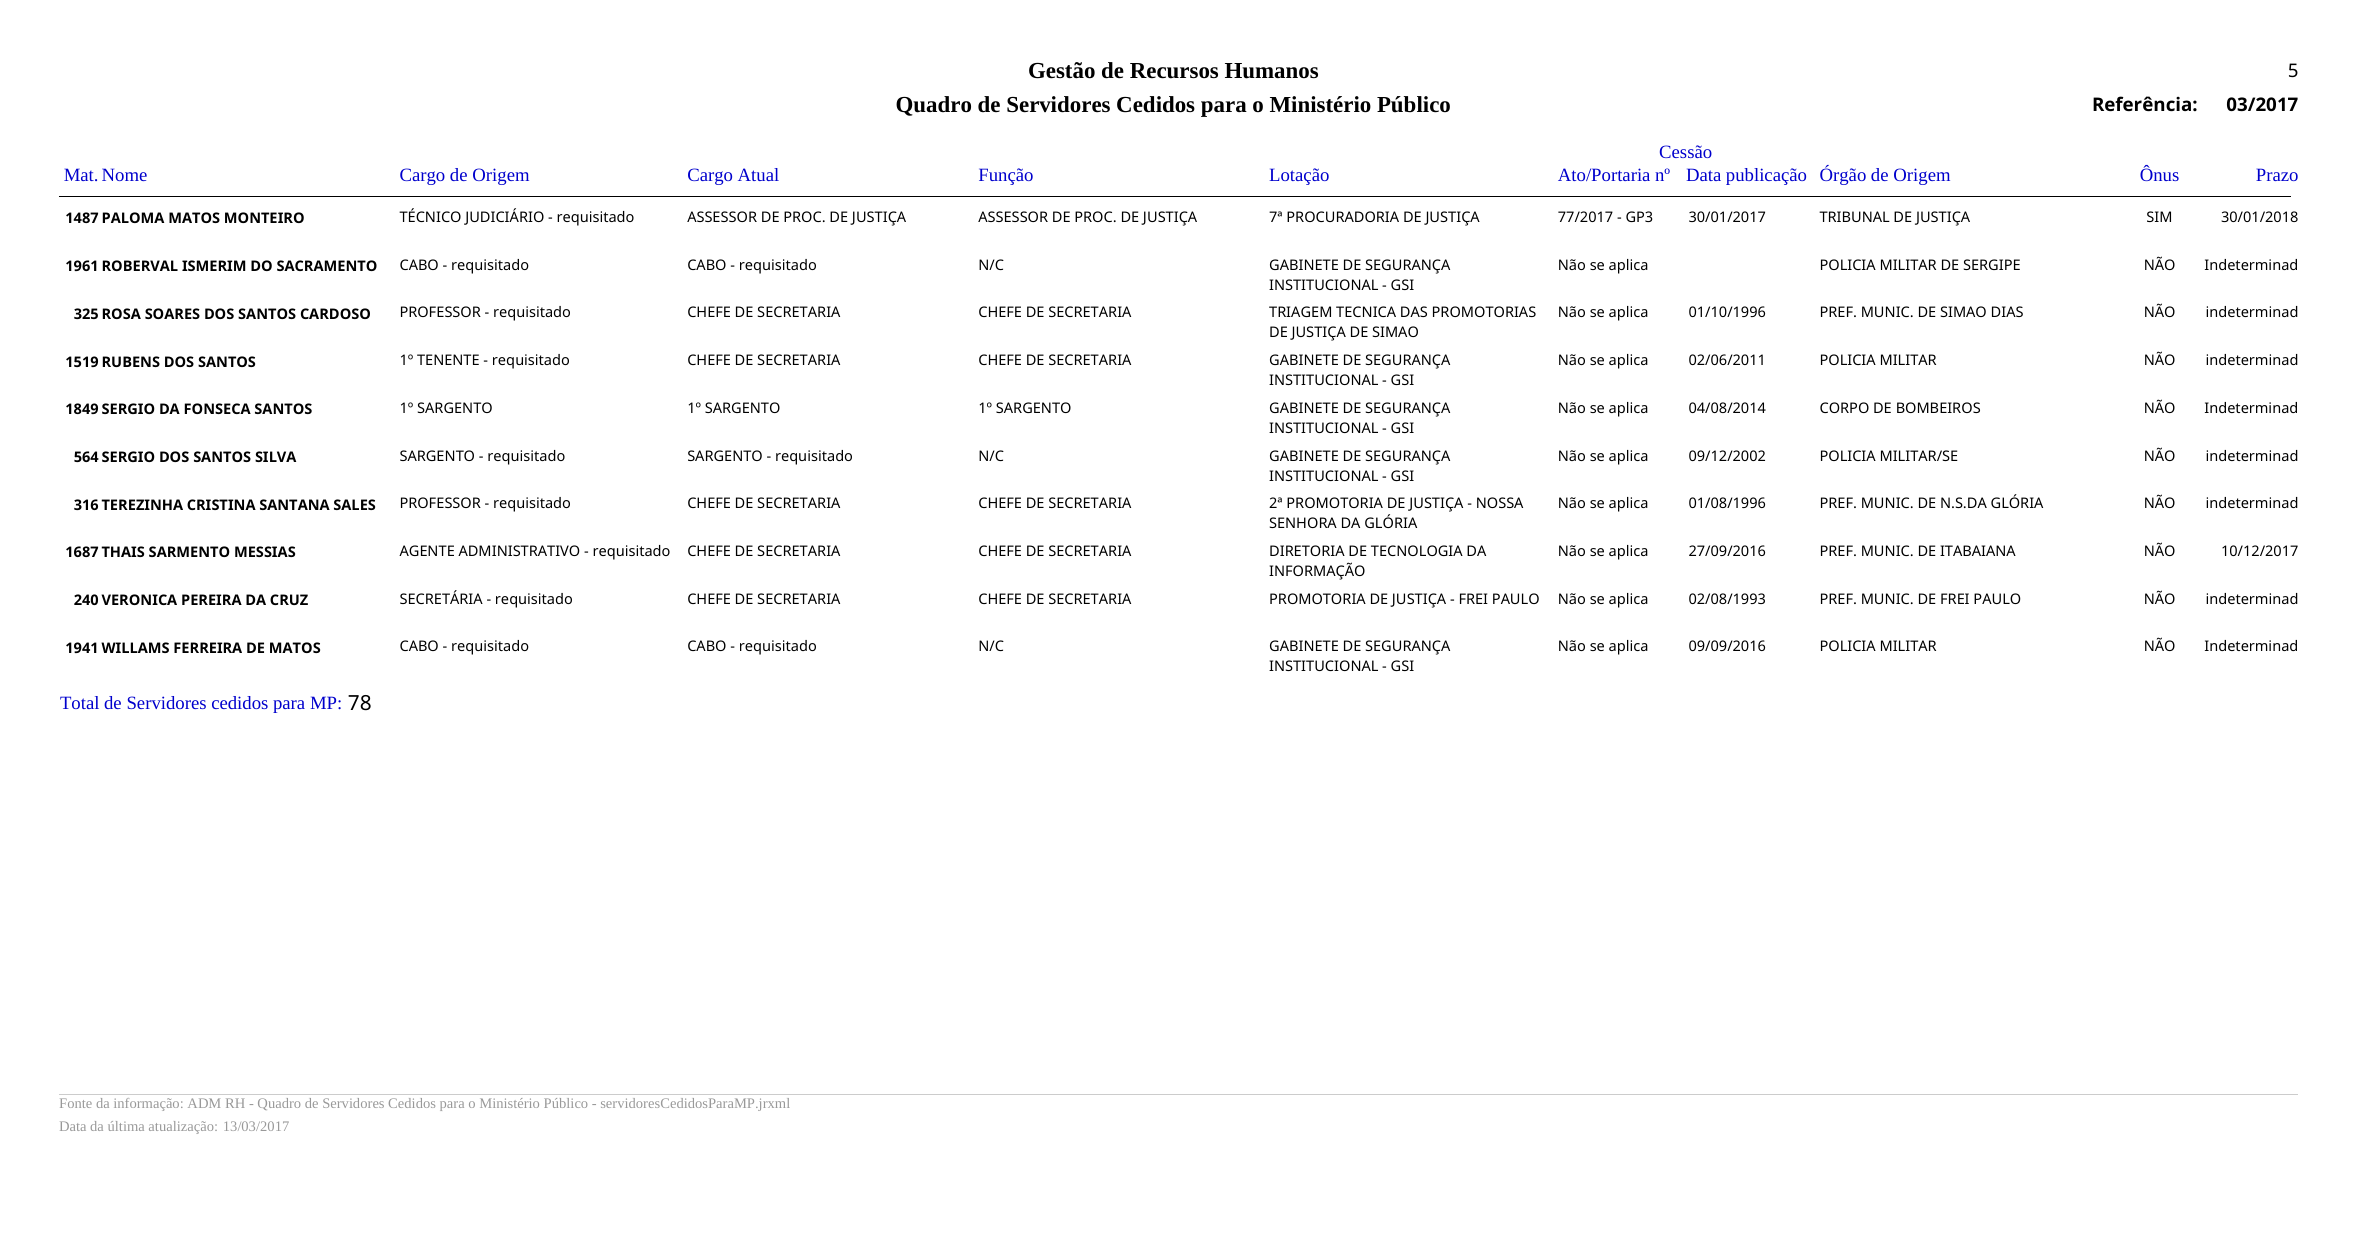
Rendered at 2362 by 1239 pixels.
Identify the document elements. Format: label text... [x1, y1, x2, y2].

table_header ASSESSOR DE PROC. DE JUSTIÇA [978, 207, 1261, 253]
table_cell [2298, 378, 2361, 395]
table_cell [2200, 474, 2298, 492]
table_cell [342, 692, 348, 718]
table_cell [1261, 474, 1269, 490]
table_header 1º TENENTE - requisitado [399, 350, 681, 396]
table_cell RUBENS DOS SANTOS [101, 351, 393, 396]
table_cell [1558, 207, 1683, 253]
table_header PREF. MUNIC. DE ITABAIANA [1819, 541, 2119, 587]
table_header Não se aplica [1558, 255, 1683, 282]
table_cell [393, 638, 399, 660]
table_cell [2200, 522, 2298, 539]
table_cell Nome [101, 164, 393, 193]
table_header NÃO [2119, 398, 2200, 422]
table_cell [687, 302, 970, 348]
table_header CHEFE DE SECRETARIA [687, 493, 970, 539]
table_header DIRETORIA DE TECNOLOGIA DA INFORMAÇÃO [1269, 541, 1552, 587]
table_cell [970, 331, 978, 347]
table_cell [393, 208, 399, 231]
table_cell [1261, 351, 1269, 374]
table_cell [970, 399, 978, 422]
table_cell [2200, 665, 2298, 682]
table_cell [1552, 164, 1558, 193]
table_cell [12, 302, 98, 348]
table_header Indeterminad [2200, 255, 2298, 283]
table_cell [1261, 590, 1269, 612]
table_cell [1813, 474, 1819, 490]
table_cell Cargo de Origem [399, 164, 681, 193]
table_cell [1261, 542, 1269, 565]
table_cell [1261, 283, 1269, 299]
table_cell [1558, 568, 1683, 587]
table_cell [0, 692, 15, 718]
table_cell [1684, 235, 1688, 252]
table_cell [393, 617, 399, 633]
table_header CABO - requisitado [687, 636, 970, 683]
table_cell [1558, 663, 1683, 682]
table_cell [681, 590, 687, 612]
table_header 30/01/2017 [1688, 207, 1813, 231]
table_cell [12, 618, 98, 635]
table_cell [1688, 398, 1813, 444]
table_header NÃO [2119, 350, 2200, 374]
table_cell [1684, 399, 1688, 422]
table_cell [681, 638, 687, 660]
table_cell [1684, 378, 1688, 395]
table_cell [1684, 521, 1688, 538]
table_cell [1552, 665, 1558, 681]
table_cell [2200, 255, 2298, 301]
table_cell [393, 164, 399, 193]
table_cell [393, 426, 399, 442]
table_cell [0, 569, 12, 586]
table_header Não se aplica [1558, 589, 1683, 616]
table_cell [0, 617, 12, 633]
table_cell [1261, 426, 1269, 442]
table_cell [1819, 255, 2119, 301]
table_cell [0, 474, 12, 490]
table_cell [1813, 590, 1819, 612]
table_cell [0, 283, 12, 299]
table_cell [393, 351, 399, 374]
table_cell [1688, 660, 1813, 682]
table_cell [2298, 638, 2361, 660]
table_cell [970, 495, 978, 517]
table_cell [681, 235, 687, 252]
table_cell [393, 331, 399, 347]
table_header indeterminad [2200, 589, 2298, 617]
table_cell [1684, 447, 1688, 469]
table_cell [2119, 660, 2200, 682]
table_header Não se aplica [1558, 636, 1683, 663]
table_cell [1684, 351, 1688, 374]
table_cell [681, 256, 687, 278]
table_cell [377, 1118, 2361, 1141]
table_cell [2298, 351, 2361, 374]
table_cell [1558, 472, 1683, 492]
table_cell [12, 350, 98, 396]
table_cell [0, 399, 12, 422]
table_cell Data publicação [1686, 164, 1811, 193]
table_cell [1684, 665, 1688, 681]
table_cell [0, 638, 12, 660]
table_cell THAIS SARMENTO MESSIAS [101, 542, 393, 587]
table_header NÃO [2119, 445, 2200, 469]
table_cell [393, 235, 399, 252]
table_cell [2119, 517, 2200, 539]
table_cell [681, 569, 687, 586]
table_header CABO - requisitado [687, 255, 970, 301]
table_cell [2298, 521, 2361, 538]
table_cell [1819, 398, 2119, 444]
table_header 09/12/2002 [1688, 445, 1813, 469]
table_header 1º SARGENTO [978, 398, 1261, 444]
table_cell [1816, 141, 2361, 163]
table_cell [1813, 378, 1819, 395]
table_cell [1558, 520, 1683, 539]
table_cell [399, 398, 681, 444]
table_cell [2298, 304, 2361, 326]
table_header indeterminad [2200, 445, 2298, 474]
table_cell [1269, 398, 1552, 444]
table_cell [1261, 304, 1269, 326]
table_cell [1813, 617, 1819, 633]
table_header CHEFE DE SECRETARIA [687, 302, 970, 349]
table_header 7ª PROCURADORIA DE JUSTIÇA [1269, 207, 1552, 253]
table_cell [12, 398, 98, 444]
table_header PREF. MUNIC. DE FREI PAULO [1819, 589, 2119, 635]
table_cell [1813, 399, 1819, 422]
table_cell 564 [12, 447, 98, 475]
table_cell [0, 447, 12, 469]
table_cell [0, 304, 12, 326]
table_header N/C [978, 255, 1261, 301]
table_cell [970, 617, 978, 633]
table_cell 03/2017 [2200, 91, 2298, 124]
table_cell [2119, 350, 2200, 396]
table_cell Ato/Portaria nº [1558, 164, 1686, 193]
table_header 02/08/1993 [1688, 589, 1813, 612]
table_cell [978, 207, 1261, 253]
table_cell [1552, 638, 1558, 660]
table_header PREF. MUNIC. DE N.S.DA GLÓRIA [1819, 493, 2119, 539]
table_header 30/01/2018 [2200, 207, 2298, 235]
table_cell [1269, 207, 1552, 253]
table_cell [2298, 495, 2361, 517]
table_cell [1813, 331, 1819, 347]
table_cell [393, 256, 399, 278]
table_header SECRETÁRIA - requisitado [399, 589, 681, 635]
table_cell [970, 283, 978, 299]
table_cell [2298, 164, 2361, 193]
table_cell [1688, 207, 1813, 253]
table_header SIM [2119, 207, 2200, 231]
table_cell [1813, 542, 1819, 565]
table_header Não se aplica [1558, 302, 1683, 329]
table_cell [1558, 350, 1683, 396]
table_cell [0, 198, 2361, 207]
table_cell [1261, 617, 1269, 633]
table_header indeterminad [2200, 302, 2298, 331]
table_header CORPO DE BOMBEIROS [1819, 398, 2119, 444]
table_cell SERGIO DOS SANTOS SILVA [101, 447, 393, 492]
table_cell [12, 571, 98, 587]
table_header Indeterminad [2200, 398, 2298, 426]
table_cell [393, 542, 399, 565]
table_cell [0, 351, 12, 374]
table_cell [2298, 399, 2361, 422]
table_header AGENTE ADMINISTRATIVO - requisitado [399, 541, 681, 587]
table_cell [393, 283, 399, 299]
table_cell [970, 638, 978, 660]
table_cell [1552, 569, 1558, 586]
table_cell [1269, 302, 1552, 348]
table_cell [1684, 304, 1688, 326]
table_cell [1552, 304, 1558, 326]
table_cell [2298, 256, 2361, 278]
table_cell [970, 542, 978, 565]
table_cell [681, 164, 687, 193]
table_cell [970, 569, 978, 586]
table_cell [2298, 208, 2361, 231]
table_cell [1552, 399, 1558, 422]
table_cell [1552, 378, 1558, 395]
table_header ASSESSOR DE PROC. DE JUSTIÇA [687, 207, 970, 253]
table_cell [2298, 91, 2361, 124]
table_header PROFESSOR - requisitado [399, 302, 681, 349]
table_cell [12, 523, 98, 539]
table_cell [970, 590, 978, 612]
table_header Não se aplica [1558, 350, 1683, 377]
table_cell [681, 495, 687, 517]
table_header CHEFE DE SECRETARIA [978, 302, 1261, 349]
table_cell WILLAMS FERREIRA DE MATOS [101, 638, 393, 683]
table_cell [681, 542, 687, 565]
table_header 09/09/2016 [1688, 636, 1813, 660]
table_cell [1688, 469, 1813, 492]
table_cell [0, 125, 2361, 141]
table_header 1º SARGENTO [399, 398, 681, 444]
table_cell [970, 665, 978, 681]
table_header 2ª PROMOTORIA DE JUSTIÇA - NOSSA SENHORA DA GLÓRIA [1269, 493, 1552, 539]
table_cell SERGIO DA FONSECA SANTOS [101, 399, 393, 444]
table_cell [0, 542, 12, 565]
table_cell [101, 207, 393, 253]
table_header POLICIA MILITAR [1819, 350, 2119, 396]
table_cell [1552, 208, 1558, 231]
table_cell [1552, 426, 1558, 442]
table_header PREF. MUNIC. DE SIMAO DIAS [1819, 302, 2119, 349]
table_cell [101, 350, 393, 396]
table_header GABINETE DE SEGURANÇA INSTITUCIONAL - GSI [1269, 636, 1552, 683]
table_cell [2119, 612, 2200, 635]
table_header 01/10/1996 [1688, 302, 1813, 326]
table_header 02/06/2011 [1688, 350, 1813, 374]
table_cell [1552, 474, 1558, 490]
table_cell [2200, 617, 2298, 635]
table_header Não se aplica [1558, 398, 1683, 425]
table_header CABO - requisitado [399, 255, 681, 301]
table_cell [1261, 208, 1269, 231]
table_cell 316 [12, 495, 98, 523]
table_cell [2298, 569, 2361, 586]
table_header CHEFE DE SECRETARIA [978, 589, 1261, 635]
table_cell [687, 350, 970, 396]
table_cell [1688, 517, 1813, 539]
table_cell [1558, 616, 1683, 635]
table_cell [681, 617, 687, 633]
table_header indeterminad [2200, 350, 2298, 378]
table_cell [970, 426, 978, 442]
table_cell [681, 447, 687, 469]
table_cell [681, 283, 687, 299]
table_cell [2298, 542, 2361, 565]
table_cell [2119, 565, 2200, 587]
table_cell [1813, 426, 1819, 442]
table_cell [1684, 426, 1688, 442]
table_cell [1558, 302, 1683, 348]
table_cell [978, 350, 1261, 396]
table_cell [1261, 638, 1269, 660]
table_cell [970, 378, 978, 395]
table_cell TEREZINHA CRISTINA SANTANA SALES [101, 495, 393, 539]
table_header [1688, 255, 1813, 278]
table_cell [1261, 331, 1269, 347]
table_cell 1941 [12, 638, 98, 666]
table_cell [1684, 331, 1688, 347]
table_cell [978, 302, 1261, 348]
table_cell [0, 378, 12, 395]
table_cell [1269, 350, 1552, 396]
table_header TRIAGEM TECNICA DAS PROMOTORIAS DE JUSTIÇA DE SIMAO [1269, 302, 1552, 349]
table_cell [1552, 617, 1558, 633]
table_cell [1552, 521, 1558, 538]
table_header N/C [978, 445, 1261, 492]
table_cell [687, 207, 970, 253]
table_cell [1813, 569, 1819, 586]
table_cell [393, 378, 399, 395]
table_cell [1813, 447, 1819, 469]
table_cell [1688, 565, 1813, 587]
table_cell [970, 351, 978, 374]
table_cell [393, 569, 399, 586]
table_cell [12, 666, 98, 682]
table_cell [0, 495, 12, 517]
table_cell [2298, 1094, 2361, 1117]
table_cell [12, 475, 98, 492]
table_cell [1688, 350, 1813, 396]
table_cell [2298, 617, 2361, 633]
table_header PROFESSOR - requisitado [399, 493, 681, 539]
table_cell [1261, 378, 1269, 395]
table_cell [681, 426, 687, 442]
table_cell [1552, 590, 1558, 612]
table_cell [681, 474, 687, 490]
table_cell [1819, 302, 2119, 348]
table_cell [970, 164, 978, 193]
table_cell [1813, 521, 1819, 538]
table_header 1º SARGENTO [687, 398, 970, 444]
table_cell [1813, 304, 1819, 326]
table_header N/C [978, 636, 1261, 683]
table_cell 240 [12, 590, 98, 618]
table_cell [1261, 521, 1269, 538]
table_cell [1684, 283, 1688, 299]
table_cell Lotação [1269, 164, 1552, 193]
table_cell [1813, 665, 1819, 681]
table_cell Cargo Atual [687, 164, 970, 193]
table_cell [978, 398, 1261, 444]
table_cell 1687 [12, 542, 98, 571]
table_cell [1552, 283, 1558, 299]
table_cell [393, 474, 399, 490]
table_cell 5 [2143, 57, 2298, 84]
table_cell [2298, 426, 2361, 442]
table_cell [1813, 256, 1819, 278]
table_cell [393, 665, 399, 681]
table_header CHEFE DE SECRETARIA [687, 589, 970, 635]
table_cell [2200, 207, 2298, 253]
table_cell [1552, 235, 1558, 252]
table_cell [1261, 665, 1269, 681]
table_cell [0, 256, 12, 278]
table_cell [970, 304, 978, 326]
table_cell Ônus [2119, 164, 2200, 193]
table_cell [399, 302, 681, 348]
table_cell Órgão de Origem [1819, 164, 2119, 193]
table_cell Função [978, 164, 1261, 193]
table_cell [2001, 57, 2143, 84]
table_header 01/08/1996 [1688, 493, 1813, 517]
table_header Não se aplica [1558, 445, 1683, 472]
table_cell [681, 331, 687, 347]
table_cell [1813, 235, 1819, 252]
table_cell [1684, 638, 1688, 660]
table_header TÉCNICO JUDICIÁRIO - requisitado [399, 207, 681, 253]
table_cell [1552, 351, 1558, 374]
table_cell [2298, 665, 2361, 681]
table_cell [2298, 57, 2361, 84]
table_cell [2200, 569, 2298, 587]
table_cell Quadro de Servidores Cedidos para o Ministério Público [345, 91, 2001, 124]
table_cell 1487 [12, 208, 98, 237]
table_cell [1552, 331, 1558, 347]
table_cell [1261, 256, 1269, 278]
table_cell [1261, 235, 1269, 252]
table_cell [970, 447, 978, 469]
table_cell [978, 255, 1261, 301]
table_cell [1684, 256, 1688, 278]
table_cell [1558, 398, 1683, 444]
table_cell [1261, 164, 1269, 193]
table_cell [101, 255, 393, 301]
table_header Não se aplica [1558, 493, 1683, 520]
table_cell [970, 521, 978, 538]
table_header SARGENTO - requisitado [687, 445, 970, 492]
table_cell [1819, 207, 2119, 253]
table_cell [2119, 207, 2200, 253]
table_cell [2119, 255, 2200, 301]
table_cell [0, 722, 2361, 1093]
table_header CHEFE DE SECRETARIA [687, 350, 970, 396]
table_cell PALOMA MATOS MONTEIRO [101, 208, 393, 253]
table_cell [1552, 447, 1558, 469]
table_cell [0, 426, 12, 442]
table_cell [399, 255, 681, 301]
table_header NÃO [2119, 541, 2200, 565]
table_header 77/2017 - GP3 [1558, 207, 1683, 234]
table_cell [393, 304, 399, 326]
table_cell [393, 447, 399, 469]
table_header CABO - requisitado [399, 636, 681, 683]
table_cell [0, 208, 12, 231]
table_cell [2200, 350, 2298, 396]
table_cell [0, 91, 345, 124]
table_cell Data da última atualização: [59, 1118, 223, 1141]
table_cell [970, 474, 978, 490]
table_cell [1819, 350, 2119, 396]
table_cell [1269, 255, 1552, 301]
table_cell [2200, 302, 2298, 348]
table_cell [1813, 208, 1819, 231]
table_cell [0, 1094, 59, 1117]
table_header indeterminad [2200, 493, 2298, 522]
table_header NÃO [2119, 589, 2200, 612]
table_cell [2119, 398, 2200, 444]
table_cell [499, 692, 2361, 718]
table_cell [681, 665, 687, 681]
table_cell [687, 398, 970, 444]
table_header TRIBUNAL DE JUSTIÇA [1819, 207, 2119, 253]
table_cell [681, 521, 687, 538]
table_cell [681, 304, 687, 326]
table_header POLICIA MILITAR DE SERGIPE [1819, 255, 2119, 301]
table_cell [12, 207, 98, 253]
table_cell Referência: [2004, 91, 2197, 124]
table_cell [2298, 235, 2361, 252]
table_cell [1684, 590, 1688, 612]
table_cell [1688, 302, 1813, 348]
table_cell [681, 399, 687, 422]
table_cell [399, 350, 681, 396]
table_cell [681, 208, 687, 231]
table_header 78 [348, 689, 499, 718]
table_cell [1261, 399, 1269, 422]
table_cell [1813, 351, 1819, 374]
table_header GABINETE DE SEGURANÇA INSTITUCIONAL - GSI [1269, 398, 1552, 444]
table_cell [0, 1118, 59, 1141]
table_header GABINETE DE SEGURANÇA INSTITUCIONAL - GSI [1269, 255, 1552, 301]
table_cell [681, 378, 687, 395]
table_cell [970, 208, 978, 231]
table_cell Gestão de Recursos Humanos [345, 57, 2001, 85]
table_header NÃO [2119, 302, 2200, 326]
table_cell Total de Servidores cedidos para MP: [15, 692, 342, 722]
table_header SARGENTO - requisitado [399, 445, 681, 492]
table_header CHEFE DE SECRETARIA [978, 350, 1261, 396]
table_cell [348, 718, 499, 722]
table_cell [0, 141, 1555, 163]
table_cell [393, 521, 399, 538]
table_header CHEFE DE SECRETARIA [978, 493, 1261, 539]
table_cell [2298, 590, 2361, 612]
table_cell [101, 302, 393, 348]
table_cell [1684, 542, 1688, 565]
table_header Indeterminad [2200, 636, 2298, 665]
table_cell [1261, 495, 1269, 517]
table_cell 1961 [12, 256, 98, 284]
table_header GABINETE DE SEGURANÇA INSTITUCIONAL - GSI [1269, 445, 1552, 492]
table_header POLICIA MILITAR [1819, 636, 2119, 683]
table_cell [687, 255, 970, 301]
table_cell [1552, 542, 1558, 565]
table_header [0, 0, 2361, 57]
table_cell [2119, 302, 2200, 348]
table_header 04/08/2014 [1688, 398, 1813, 422]
table_cell [1684, 208, 1688, 231]
table_cell 1849 [12, 399, 98, 428]
table_header NÃO [2119, 255, 2200, 278]
table_cell Prazo [2200, 164, 2298, 193]
table_header NÃO [2119, 493, 2200, 517]
table_cell [0, 590, 12, 612]
table_cell [681, 351, 687, 374]
table_cell 1519 [12, 351, 98, 380]
table_cell [0, 164, 29, 193]
table_header Não se aplica [1558, 541, 1683, 568]
table_header PROMOTORIA DE JUSTIÇA - FREI PAULO [1269, 589, 1552, 635]
table_cell [393, 495, 399, 517]
table_cell ROSA SOARES DOS SANTOS CARDOSO [101, 304, 393, 349]
table_header CHEFE DE SECRETARIA [687, 541, 970, 587]
table_cell [0, 331, 12, 347]
table_header CHEFE DE SECRETARIA [978, 541, 1261, 587]
table_cell [1688, 612, 1813, 635]
table_cell [970, 256, 978, 278]
table_header GABINETE DE SEGURANÇA INSTITUCIONAL - GSI [1269, 350, 1552, 396]
table_cell [1552, 256, 1558, 278]
table_cell [1552, 495, 1558, 517]
table_cell [399, 207, 681, 253]
table_cell Fonte da informação: ADM RH - Quadro de Servidores Cedidos para o Ministério Público - servidoresCedidosParaMP.jrxml [59, 1095, 2298, 1117]
table_cell VERONICA PEREIRA DA CRUZ [101, 590, 393, 635]
table_cell ROBERVAL ISMERIM DO SACRAMENTO [101, 256, 393, 301]
table_cell [1811, 164, 1819, 193]
table_cell [1558, 255, 1683, 301]
table_cell 325 [12, 304, 98, 332]
table_cell [1261, 447, 1269, 469]
table_cell [2119, 469, 2200, 492]
table_header POLICIA MILITAR/SE [1819, 445, 2119, 492]
table_header NÃO [2119, 636, 2200, 660]
table_cell [1688, 255, 1813, 301]
table_cell [0, 665, 12, 681]
table_cell [12, 255, 98, 301]
table_cell [0, 235, 12, 252]
table_header 10/12/2017 [2200, 541, 2298, 569]
table_cell [2298, 283, 2361, 299]
table_cell [1684, 617, 1688, 633]
table_cell [1684, 474, 1688, 490]
table_cell [1684, 495, 1688, 517]
table_cell [393, 590, 399, 612]
table_cell [1684, 569, 1688, 586]
table_cell Cessão [1555, 141, 1816, 163]
table_cell [2200, 398, 2298, 444]
table_cell [1261, 569, 1269, 586]
table_cell [1813, 638, 1819, 660]
table_cell [101, 398, 393, 444]
table_cell [0, 85, 2361, 91]
table_cell [0, 57, 345, 84]
table_cell [2298, 447, 2361, 469]
table_cell 13/03/2017 [223, 1118, 377, 1141]
table_cell [970, 235, 978, 252]
table_cell [0, 521, 12, 538]
table_cell [393, 399, 399, 422]
table_cell [2298, 331, 2361, 347]
table_cell Mat. [29, 164, 98, 193]
table_cell [1813, 283, 1819, 299]
table_cell [2298, 474, 2361, 490]
table_header 27/09/2016 [1688, 541, 1813, 565]
table_cell [0, 683, 2361, 688]
table_cell [1813, 495, 1819, 517]
